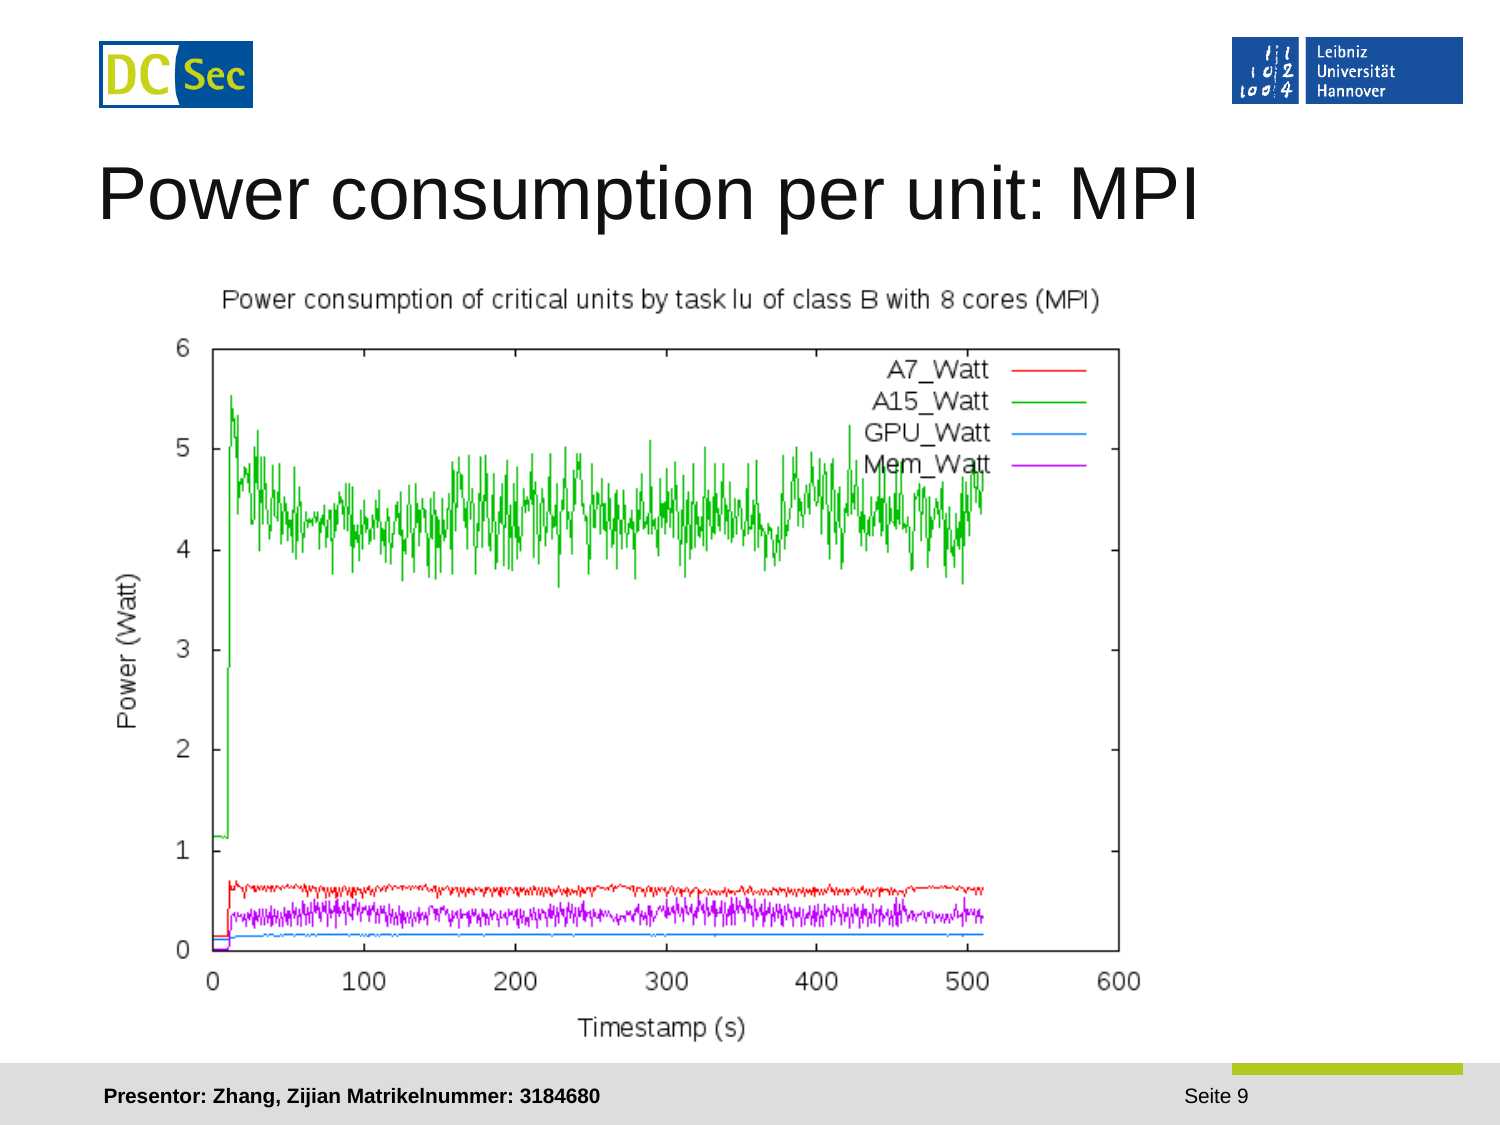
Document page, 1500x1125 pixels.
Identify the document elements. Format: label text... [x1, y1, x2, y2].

picture [99, 41, 253, 108]
picture [106, 274, 1170, 1052]
title Power consumption per unit: MPI [82, 137, 1463, 274]
text_box Presentor: Zhang, Zijian Matrikelnummer: 3184680 [88, 1074, 1181, 1125]
picture [1232, 37, 1463, 104]
